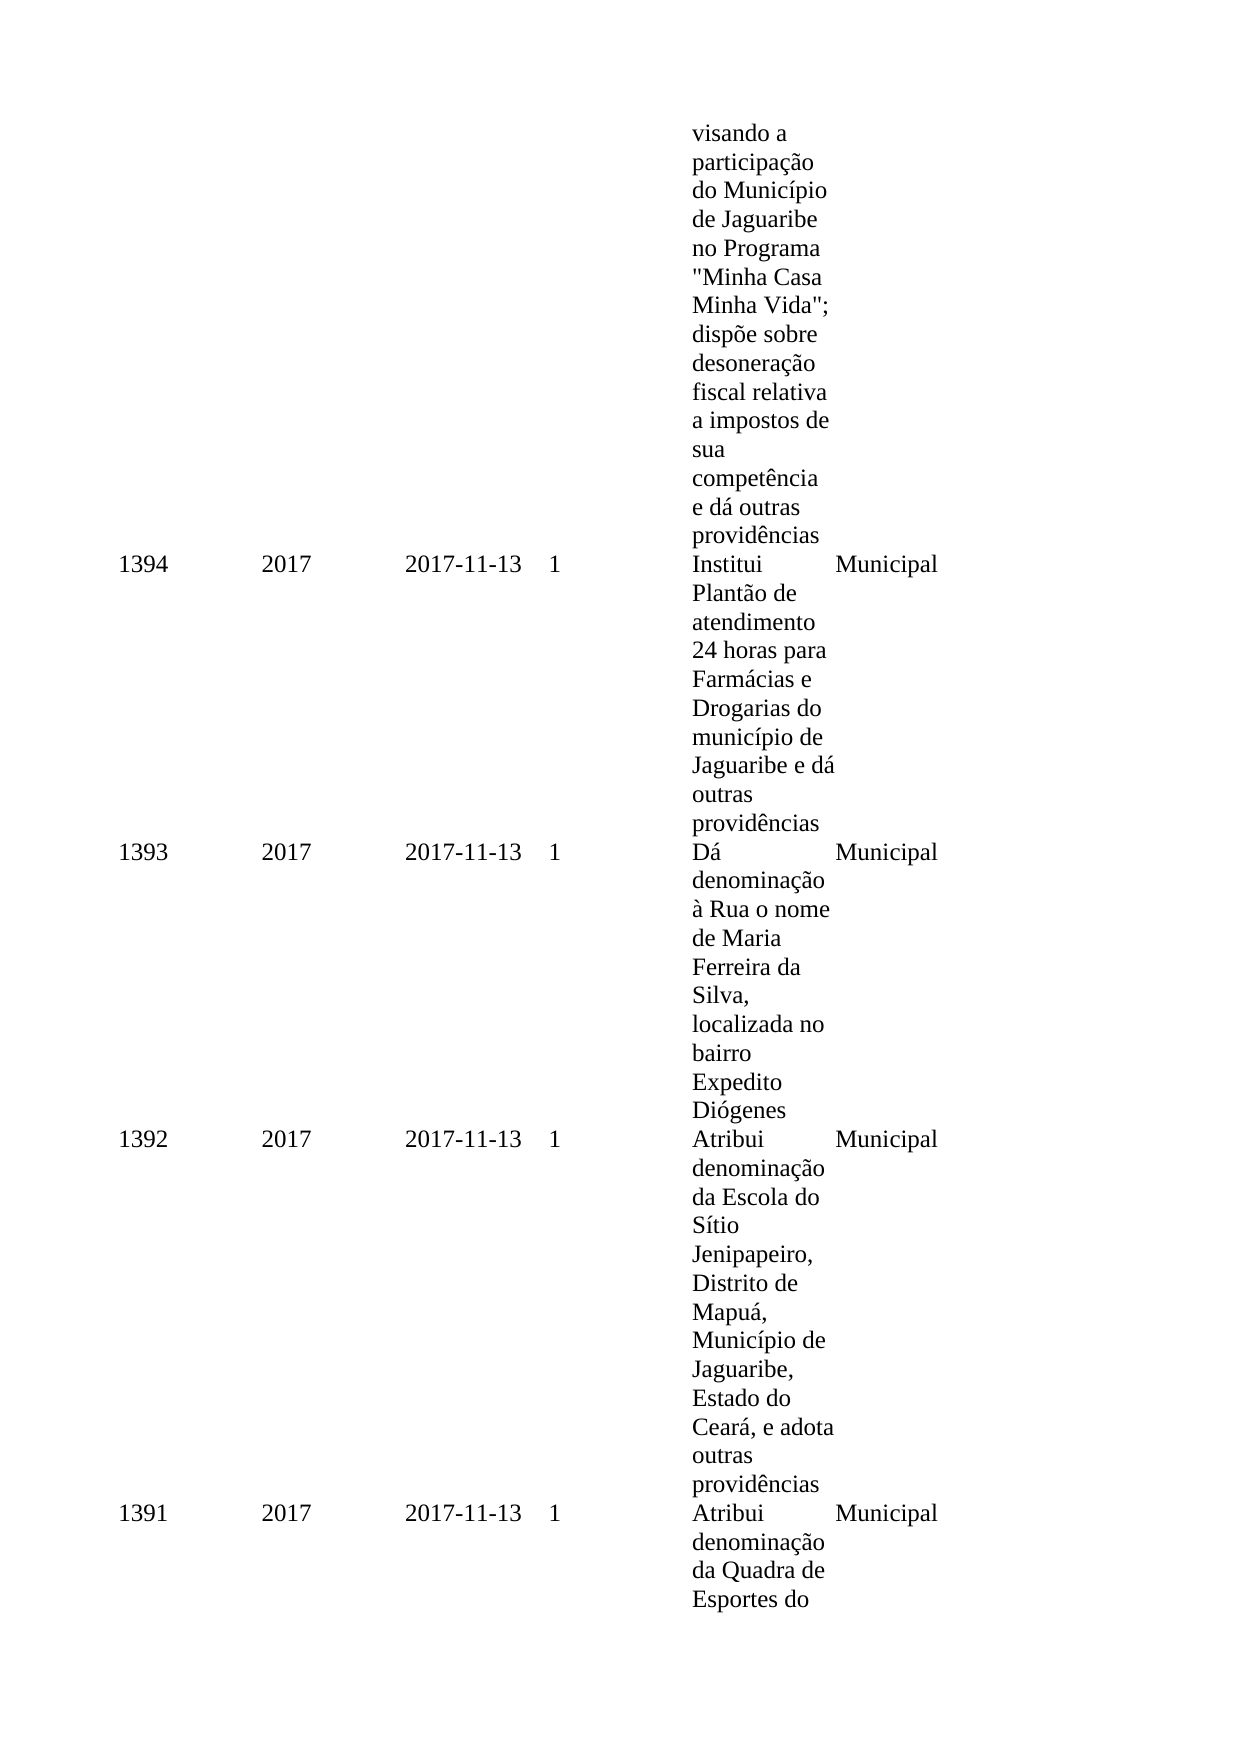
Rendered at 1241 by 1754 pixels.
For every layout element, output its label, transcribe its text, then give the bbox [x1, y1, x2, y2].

table_cell 2017-11-13 [405, 549, 548, 837]
table_cell 2017 [261, 549, 405, 837]
table_cell Atribui denominação da Quadra de Esportes do [692, 1498, 835, 1613]
table_cell 1393 [118, 837, 261, 1124]
table_cell 1 [548, 1124, 692, 1498]
table_cell 1394 [118, 549, 261, 837]
table_cell 1 [548, 549, 692, 837]
table_cell 1392 [118, 1124, 261, 1498]
table_cell 1 [548, 1498, 692, 1613]
table_cell [405, 118, 548, 549]
table_cell Dá denominação à Rua o nome de Maria Ferreira da Silva, localizada no bairro Expedito Diógenes [692, 837, 835, 1124]
table_cell Institui Plantão de atendimento 24 horas para Farmácias e Drogarias do município de Jaguaribe e dá outras providências [692, 549, 835, 837]
table_cell [979, 1498, 1122, 1613]
table_cell [548, 118, 692, 549]
table_cell visando a participação do Município de Jaguaribe no Programa "Minha Casa Minha Vida"; dispõe sobre desoneração fiscal relativa a impostos de sua competência e dá outras providências [692, 118, 835, 549]
table_cell Municipal [835, 549, 979, 837]
table_cell 2017-11-13 [405, 1124, 548, 1498]
table_cell [118, 118, 261, 549]
table_cell [979, 1124, 1122, 1498]
table_cell Municipal [835, 1124, 979, 1498]
table_cell 2017-11-13 [405, 1498, 548, 1613]
table_cell Municipal [835, 837, 979, 1124]
table_cell [979, 837, 1122, 1124]
table_cell 2017-11-13 [405, 837, 548, 1124]
table_cell [835, 118, 979, 549]
table_cell Atribui denominação da Escola do Sítio Jenipapeiro, Distrito de Mapuá, Município de Jaguaribe, Estado do Ceará, e adota outras providências [692, 1124, 835, 1498]
table_cell 1391 [118, 1498, 261, 1613]
table_cell [979, 118, 1122, 549]
table_cell 2017 [261, 837, 405, 1124]
table_cell 2017 [261, 1124, 405, 1498]
table_cell Municipal [835, 1498, 979, 1613]
table_cell [979, 549, 1122, 837]
table_cell 2017 [261, 1498, 405, 1613]
table_cell [261, 118, 405, 549]
table_cell 1 [548, 837, 692, 1124]
